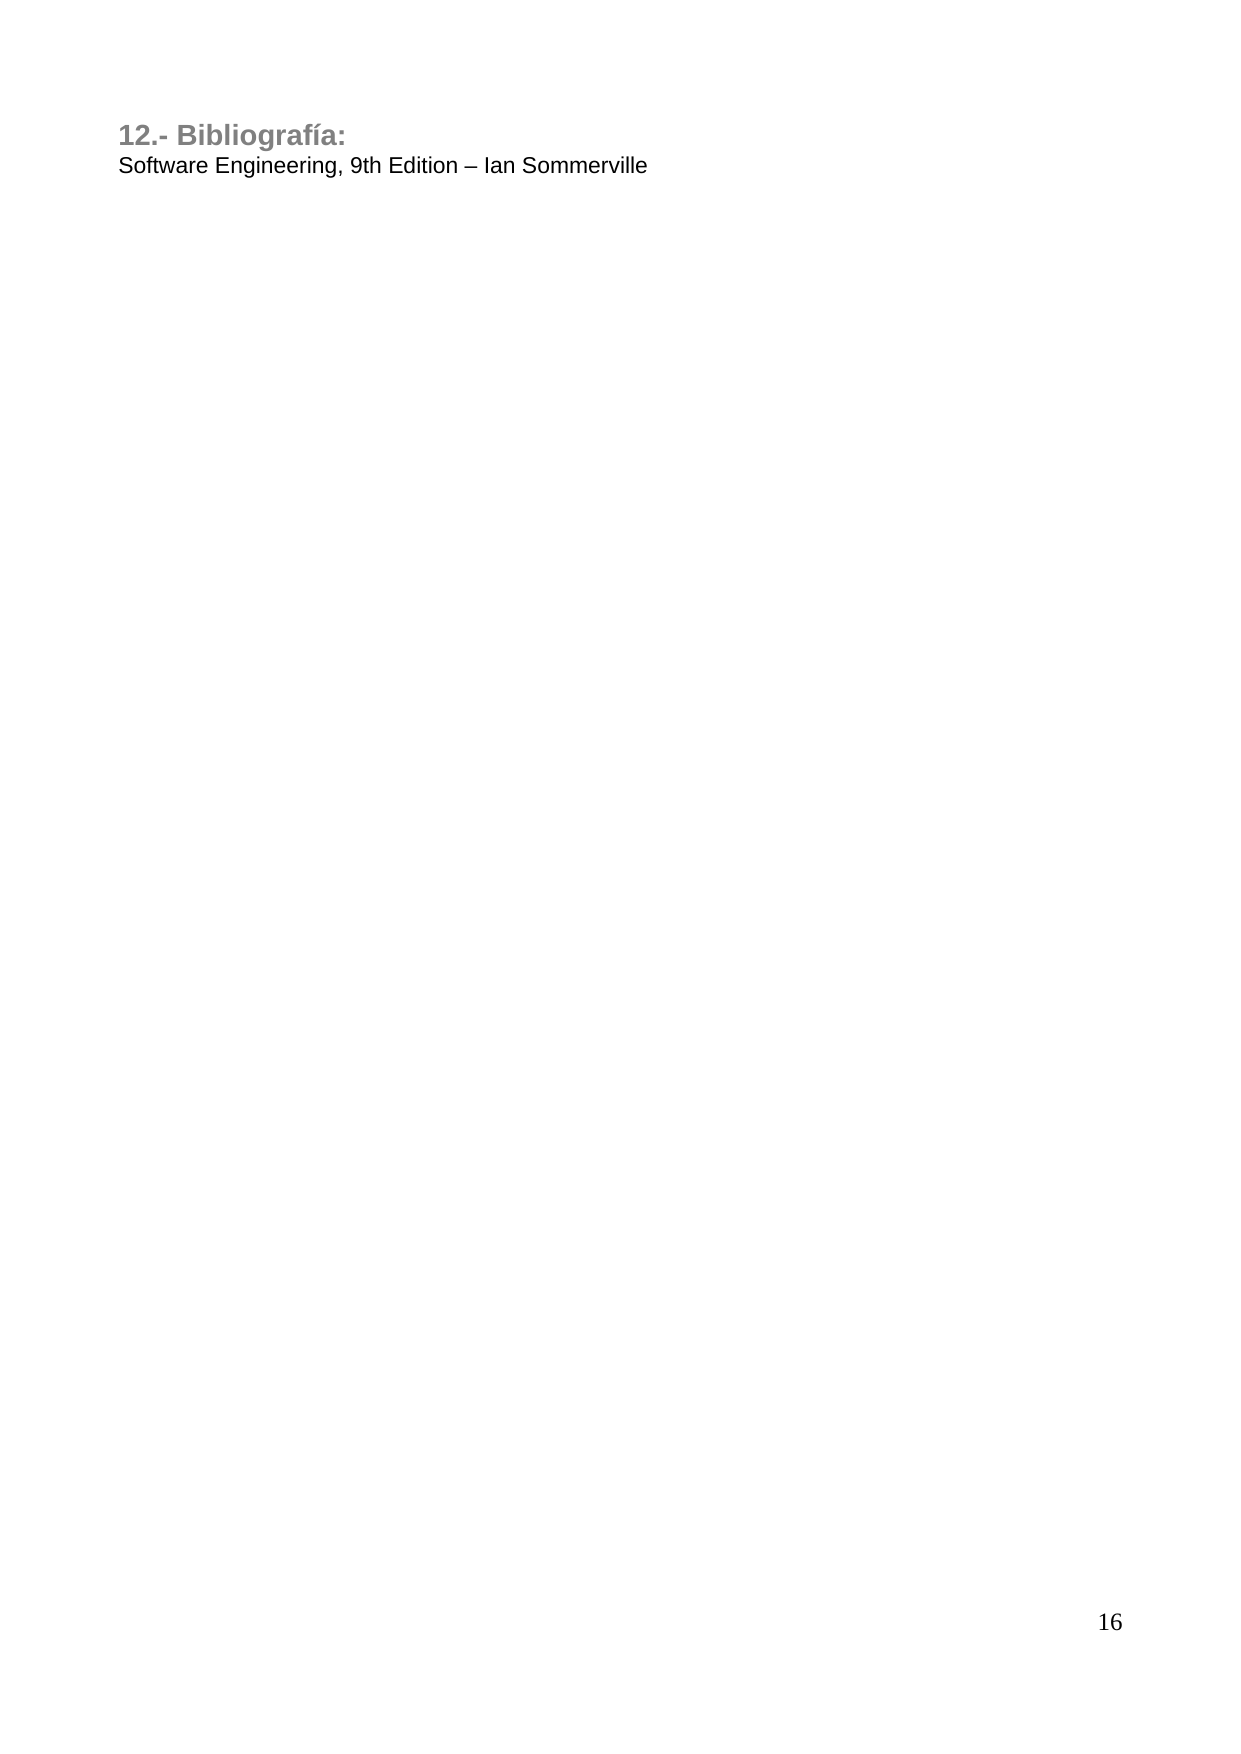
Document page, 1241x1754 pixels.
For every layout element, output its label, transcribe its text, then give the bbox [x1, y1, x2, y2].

text 12.- Bibliografía: [118, 118, 1122, 152]
text Software Engineering, 9th Edition – Ian Sommerville [118, 152, 1122, 178]
